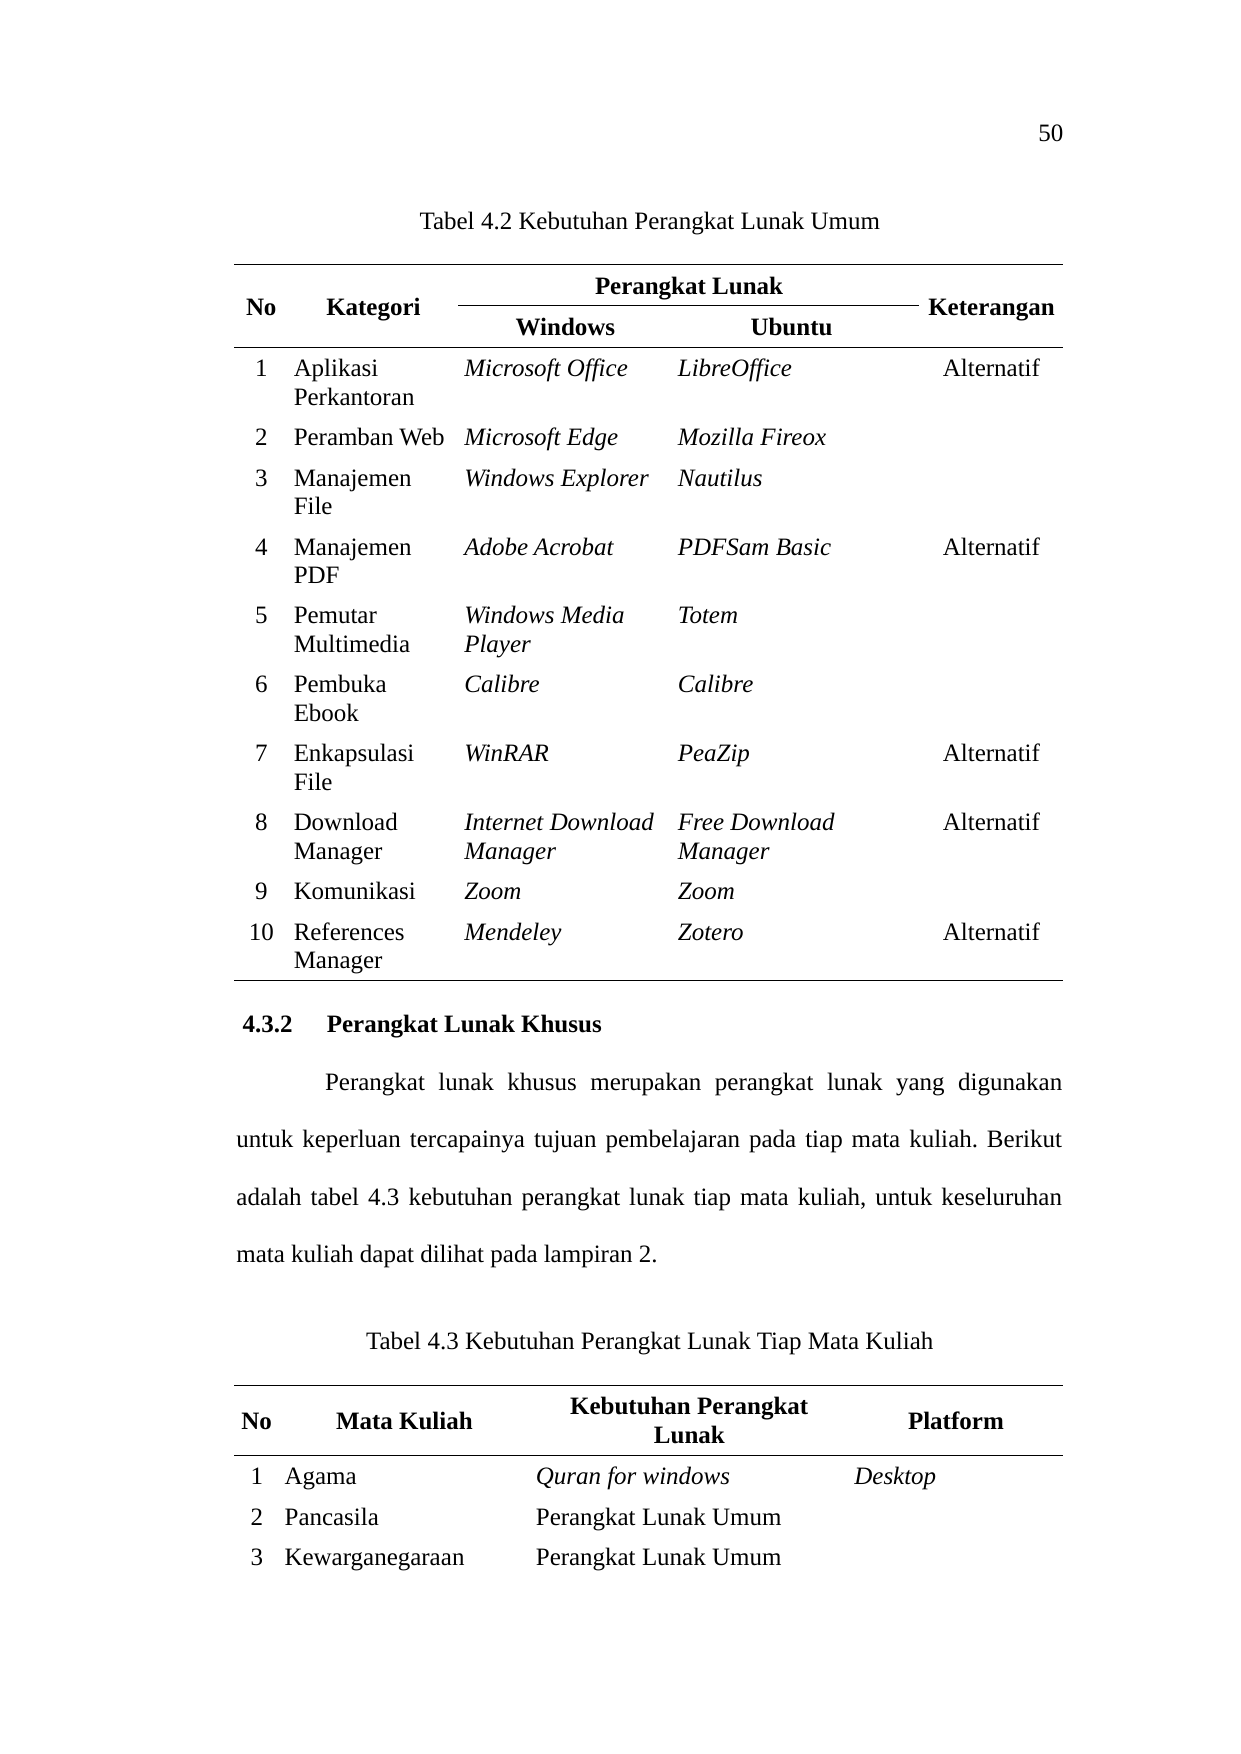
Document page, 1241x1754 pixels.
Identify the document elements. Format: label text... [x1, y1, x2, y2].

table_cell 1 [234, 348, 288, 417]
table_cell Alternatif [919, 802, 1063, 871]
table_cell 4 [234, 526, 288, 595]
table_cell Download Manager [288, 802, 458, 871]
table_header Keterangan [919, 265, 1063, 347]
table_cell Alternatif [919, 911, 1063, 980]
table_cell [919, 871, 1063, 911]
table_cell Internet Download Manager [458, 802, 672, 871]
table_cell Windows Explorer [458, 457, 672, 526]
table_cell Alternatif [919, 733, 1063, 802]
table_cell Perangkat Lunak Umum [530, 1536, 848, 1576]
table_cell Windows [458, 306, 672, 347]
table_cell Nautilus [672, 457, 919, 526]
table_cell [919, 417, 1063, 457]
table_cell [848, 1536, 1063, 1576]
table_cell Pemutar Multimedia [288, 595, 458, 664]
table_cell Peramban Web [288, 417, 458, 457]
table_cell PeaZip [672, 733, 919, 802]
table_cell [919, 457, 1063, 526]
table_cell 2 [234, 1496, 279, 1536]
table_cell Desktop [848, 1456, 1063, 1496]
table_cell Aplikasi Perkantoran [288, 348, 458, 417]
table_cell 6 [234, 664, 288, 733]
table_cell Manajemen PDF [288, 526, 458, 595]
text Tabel 4.2 Kebutuhan perangkat lunak umum [236, 206, 1063, 235]
table_cell Windows Media Player [458, 595, 672, 664]
table_cell Agama [279, 1456, 530, 1496]
table_cell Calibre [672, 664, 919, 733]
table_cell [919, 595, 1063, 664]
text Tabel 4.3 Kebutuhan perangkat lunak tiap mata kuliah [236, 1326, 1063, 1355]
table_header Mata Kuliah [279, 1386, 530, 1454]
table_cell 8 [234, 802, 288, 871]
table_cell Zotero [672, 911, 919, 980]
table_cell 3 [234, 1536, 279, 1576]
table_cell Quran for windows [530, 1456, 848, 1496]
table_cell Ubuntu [672, 306, 919, 347]
table_cell Enkapsulasi File [288, 733, 458, 802]
table_cell LibreOffice [672, 348, 919, 417]
table_cell Komunikasi [288, 871, 458, 911]
table_cell Mozilla Fireox [672, 417, 919, 457]
table_cell Mendeley [458, 911, 672, 980]
table_header Kebutuhan Perangkat Lunak [530, 1386, 848, 1454]
table_cell Perangkat Lunak Umum [530, 1496, 848, 1536]
table_cell Microsoft Edge [458, 417, 672, 457]
table_cell Adobe Acrobat [458, 526, 672, 595]
subtitle Perangkat Lunak Khusus [236, 1009, 1063, 1038]
table_header Platform [848, 1386, 1063, 1454]
table_cell Pancasila [279, 1496, 530, 1536]
table_cell Free Download Manager [672, 802, 919, 871]
table_cell 7 [234, 733, 288, 802]
table_header No [234, 265, 288, 347]
table_cell Pembuka Ebook [288, 664, 458, 733]
table_cell 2 [234, 417, 288, 457]
table_cell [848, 1496, 1063, 1536]
table_cell Manajemen File [288, 457, 458, 526]
text Perangkat lunak khusus merupakan perangkat lunak yang digunakan untuk keperluan tercapainya tujuan pembelajaran pada tiap mata kuliah. Berikut adalah tabel 4.3 kebutuhan perangkat lunak tiap mata kuliah, untuk keseluruhan mata kuliah dapat dilihat pada lampiran 2. [236, 1067, 1063, 1268]
table_cell WinRAR [458, 733, 672, 802]
table_cell 9 [234, 871, 288, 911]
table_cell Microsoft Office [458, 348, 672, 417]
table_cell References Manager [288, 911, 458, 980]
table_header Kategori [288, 265, 458, 347]
table_header No [234, 1386, 279, 1454]
table_cell Kewarganegaraan [279, 1536, 530, 1576]
table_cell Zoom [458, 871, 672, 911]
table_cell 10 [234, 911, 288, 980]
table_header Perangkat Lunak [458, 265, 919, 305]
table_cell Alternatif [919, 526, 1063, 595]
table_cell PDFSam Basic [672, 526, 919, 595]
table_cell Zoom [672, 871, 919, 911]
table_cell 5 [234, 595, 288, 664]
table_cell 1 [234, 1456, 279, 1496]
table_cell 3 [234, 457, 288, 526]
table_cell Alternatif [919, 348, 1063, 417]
table_cell [919, 664, 1063, 733]
table_cell Calibre [458, 664, 672, 733]
table_cell Totem [672, 595, 919, 664]
